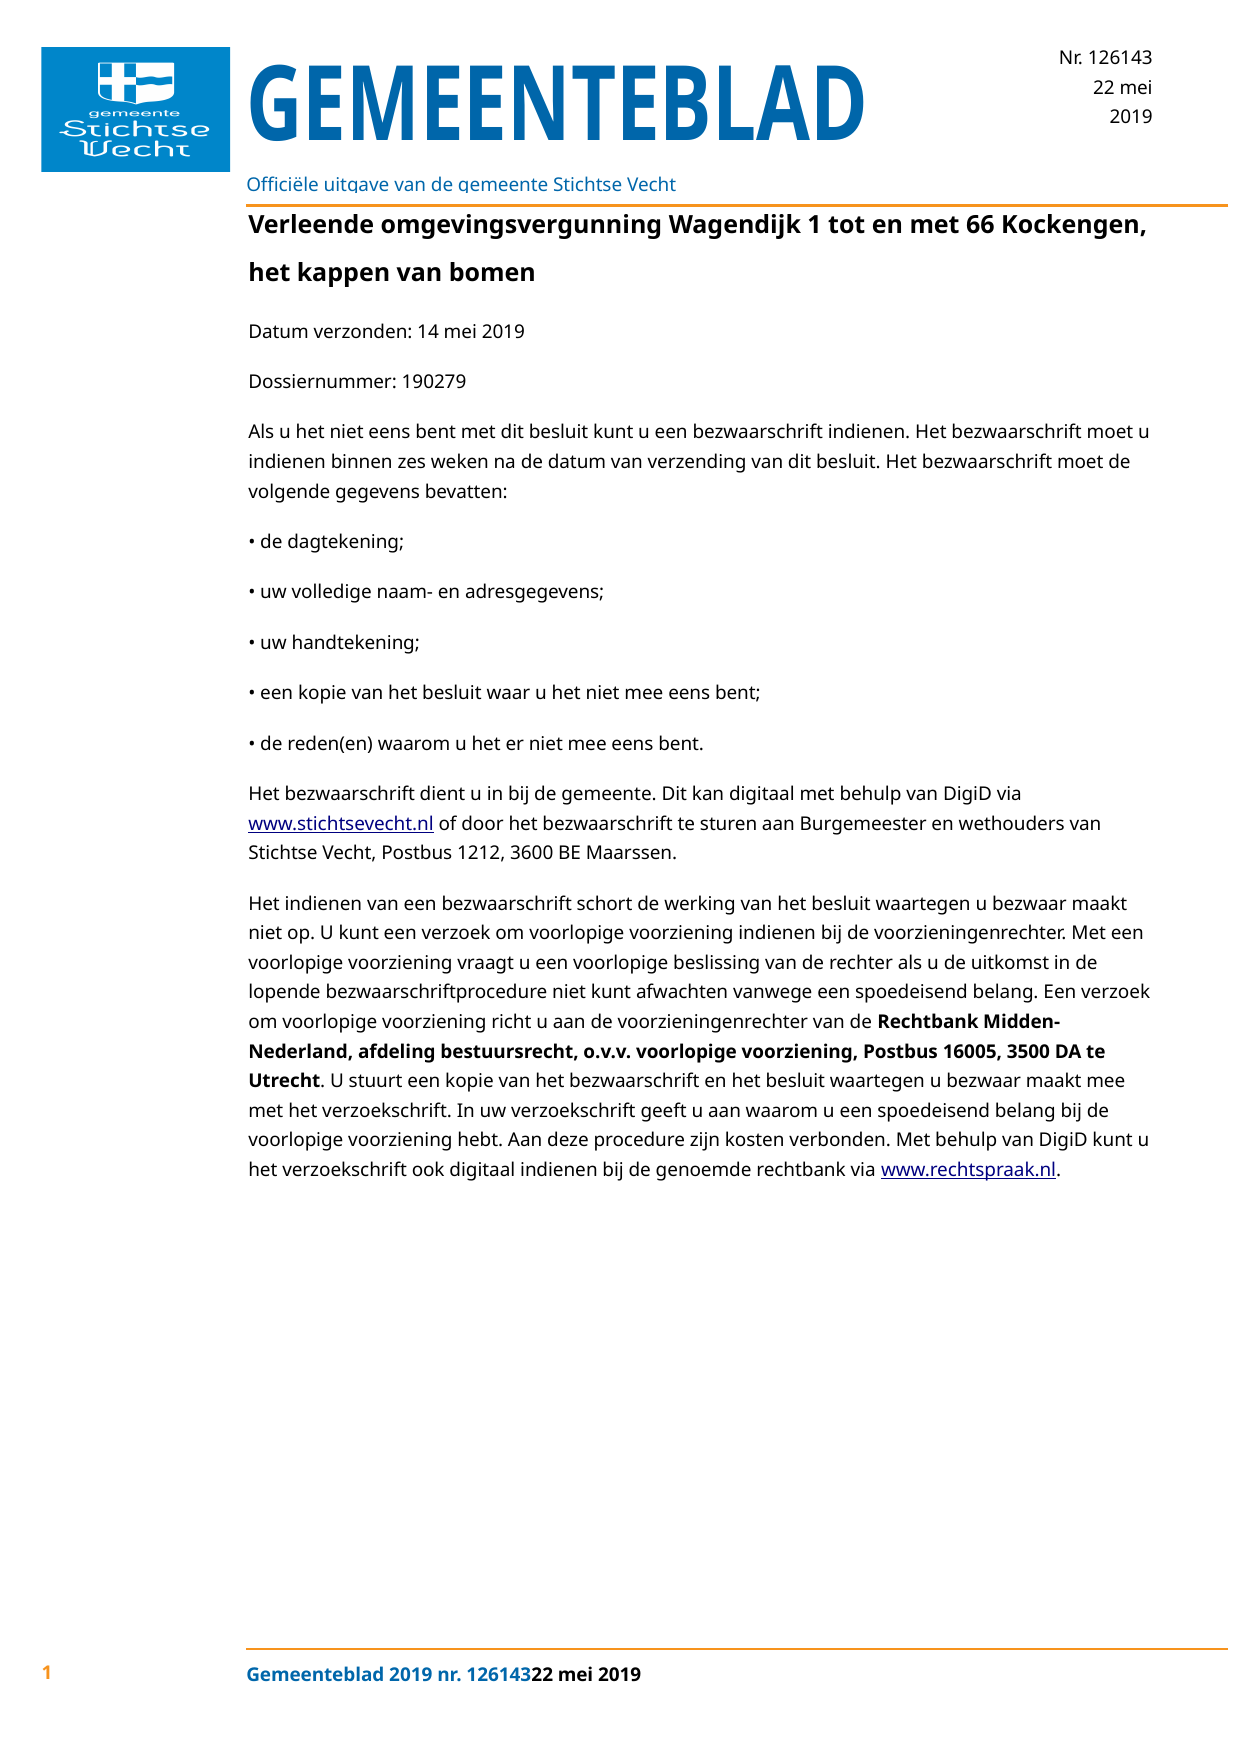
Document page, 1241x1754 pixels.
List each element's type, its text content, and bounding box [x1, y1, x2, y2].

picture [137, 63, 174, 103]
text Verleende omgevingsvergunning Wagendijk 1 tot en met 66 Kockengen, het kappen van bomen [248, 207, 1152, 288]
picture [99, 63, 135, 101]
text Dossiernummer: 190279 [248, 368, 1152, 394]
text Datum verzonden: 14 mei 2019 [248, 318, 1152, 344]
text • de reden(en) waarom u het er niet mee eens bent. [248, 730, 1152, 756]
text • een kopie van het besluit waar u het niet mee eens bent; [248, 679, 1152, 705]
text Het indienen van een bezwaarschrift schort de werking van het besluit waartegen u bezwaar maakt niet op. U kunt een verzoek om voorlopige voorziening indienen bij de voorzieningenrechter. Met een voorlopige voorziening vraagt u een voorlopige beslissing van de rechter als u de uitkomst in de lopende bezwaarschriftprocedure niet kunt afwachten vanwege een spoedeisend belang. Een verzoek om voorlopige voorziening richt u aan de voorzieningenrechter van de Rechtbank Midden-Nederland, afdeling bestuursrecht, o.v.v. voorlopige voorziening, Postbus 16005, 3500 DA te Utrecht. U stuurt een kopie van het bezwaarschrift en het besluit waartegen u bezwaar maakt mee met het verzoekschrift. In uw verzoekschrift geeft u aan waarom u een spoedeisend belang bij de voorlopige voorziening hebt. Aan deze procedure zijn kosten verbonden. Met behulp van DigiD kunt u het verzoekschrift ook digitaal indienen bij de genoemde rechtbank via www.rechtspraak.nl. [248, 890, 1152, 1182]
text • uw volledige naam- en adresgegevens; [248, 579, 1152, 604]
text Als u het niet eens bent met dit besluit kunt u een bezwaarschrift indienen. Het bezwaarschrift moet u indienen binnen zes weken na de datum van verzending van dit besluit. Het bezwaarschrift moet de volgende gegevens bevatten: [248, 419, 1152, 504]
text • uw handtekening; [248, 629, 1152, 655]
text • de dagtekening; [248, 528, 1152, 554]
text Het bezwaarschrift dient u in bij de gemeente. Dit kan digitaal met behulp van DigiD via www.stichtsevecht.nl of door het bezwaarschrift te sturen aan Burgemeester en wethouders van Stichtse Vecht, Postbus 1212, 3600 BE Maarssen. [248, 780, 1152, 865]
